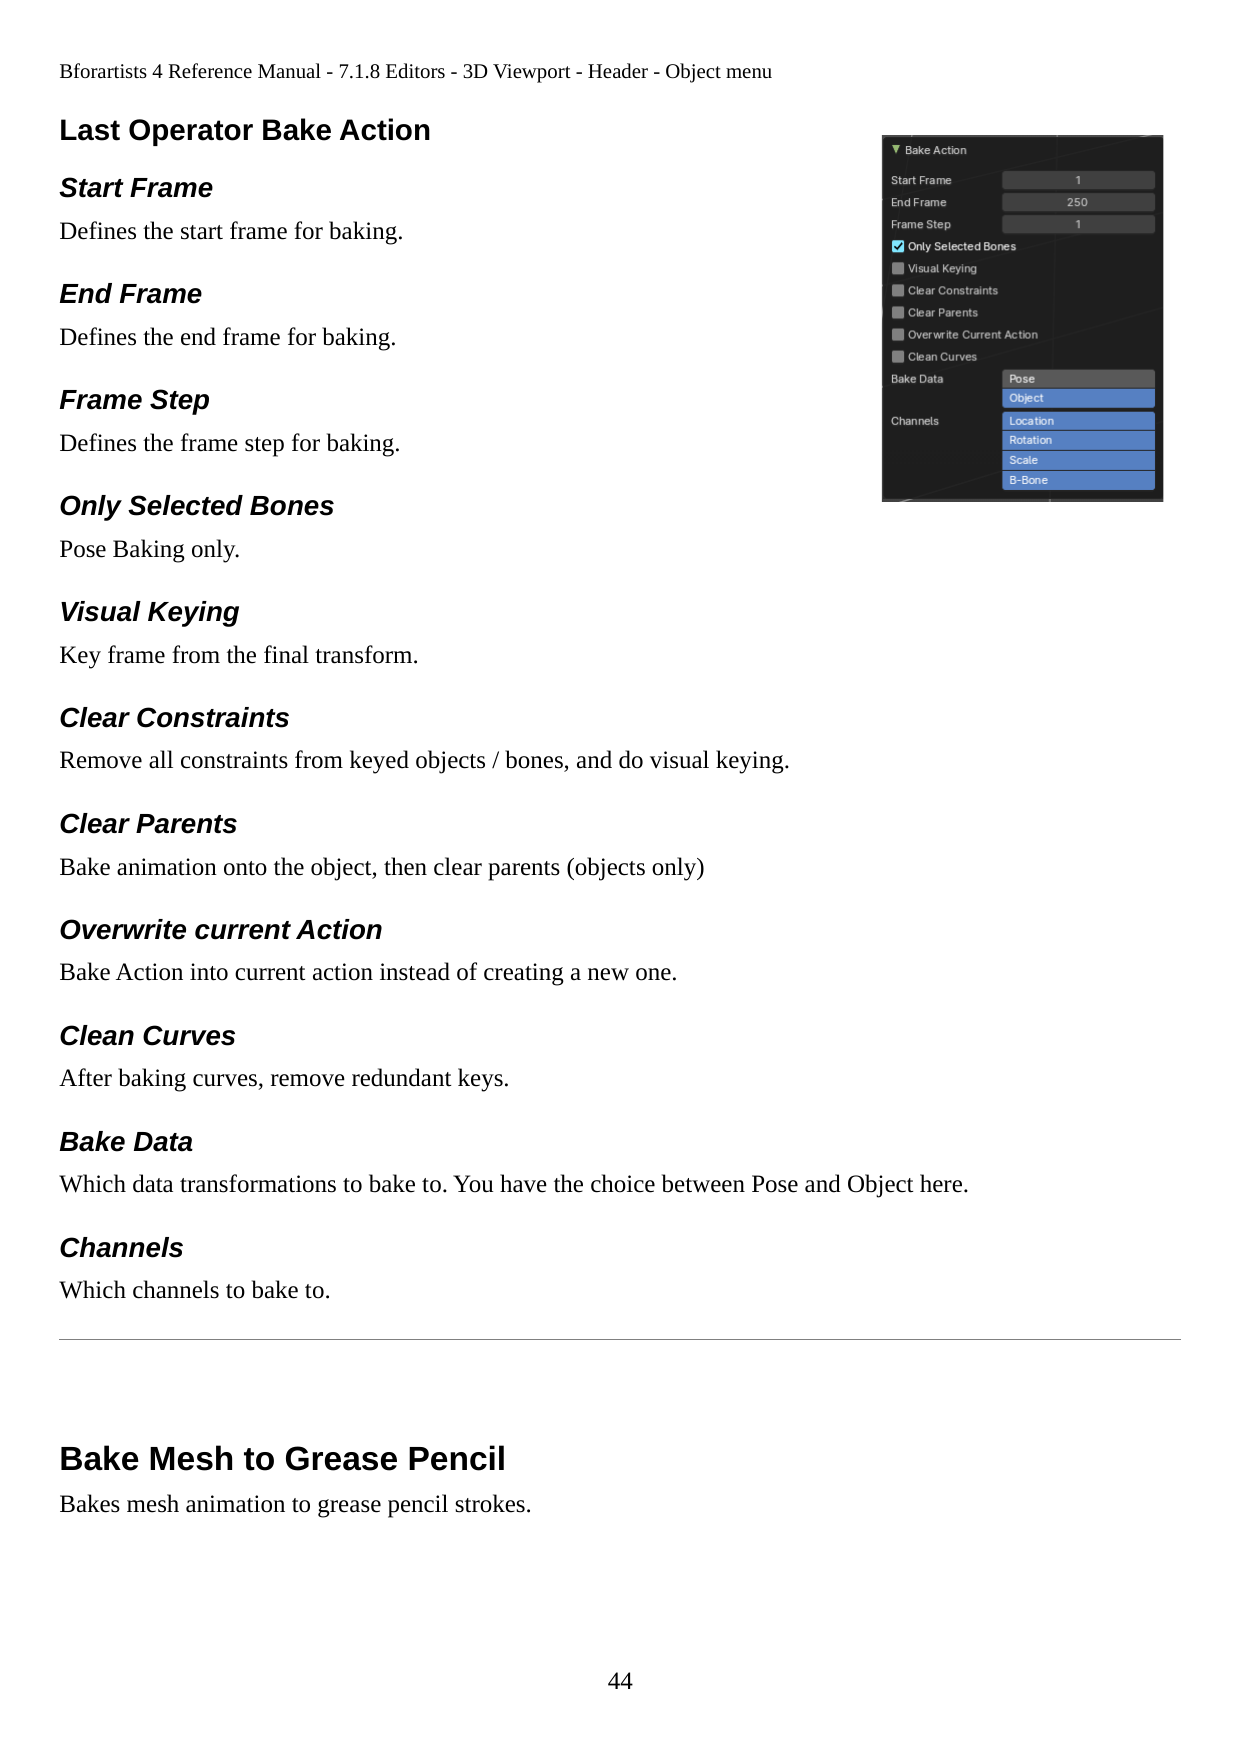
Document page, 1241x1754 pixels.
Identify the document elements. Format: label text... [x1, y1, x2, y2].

subtitle Overwrite current Action [59, 913, 1181, 945]
text Defines the end frame for baking. [59, 322, 881, 351]
text Bakes mesh animation to grease pencil strokes. [59, 1489, 1181, 1518]
subtitle [1164, 172, 1181, 203]
subtitle Bake Data [59, 1125, 1181, 1157]
text Key frame from the final transform. [59, 640, 1181, 668]
subtitle [1164, 277, 1181, 309]
text Bake Action into current action instead of creating a new one. [59, 957, 1181, 986]
subtitle Clean Curves [59, 1019, 1181, 1051]
subtitle Start Frame [59, 172, 881, 203]
subtitle Only Selected Bones [59, 489, 1181, 521]
subtitle End Frame [59, 277, 881, 309]
subtitle Channels [59, 1231, 1181, 1263]
subtitle Frame Step [59, 383, 881, 415]
text Defines the start frame for baking. [59, 216, 881, 245]
text Pose Baking only. [59, 534, 1181, 562]
text Bake animation onto the object, then clear parents (objects only) [59, 852, 1181, 880]
text Remove all constraints from keyed objects / bones, and do visual keying. [59, 746, 1181, 774]
subtitle [1164, 383, 1181, 415]
subtitle Clear Parents [59, 807, 1181, 839]
text Defines the frame step for baking. [59, 428, 881, 457]
text After baking curves, remove redundant keys. [59, 1063, 1181, 1092]
subtitle Last Operator Bake Action [59, 113, 1181, 147]
subtitle Visual Keying [59, 595, 1181, 627]
text Which channels to bake to. [59, 1275, 1181, 1304]
text Which data transformations to bake to. You have the choice between Pose and Object here. [59, 1169, 1181, 1198]
picture [881, 135, 1164, 502]
subtitle Bake Mesh to Grease Pencil [59, 1438, 1181, 1477]
subtitle Clear Constraints [59, 701, 1181, 733]
